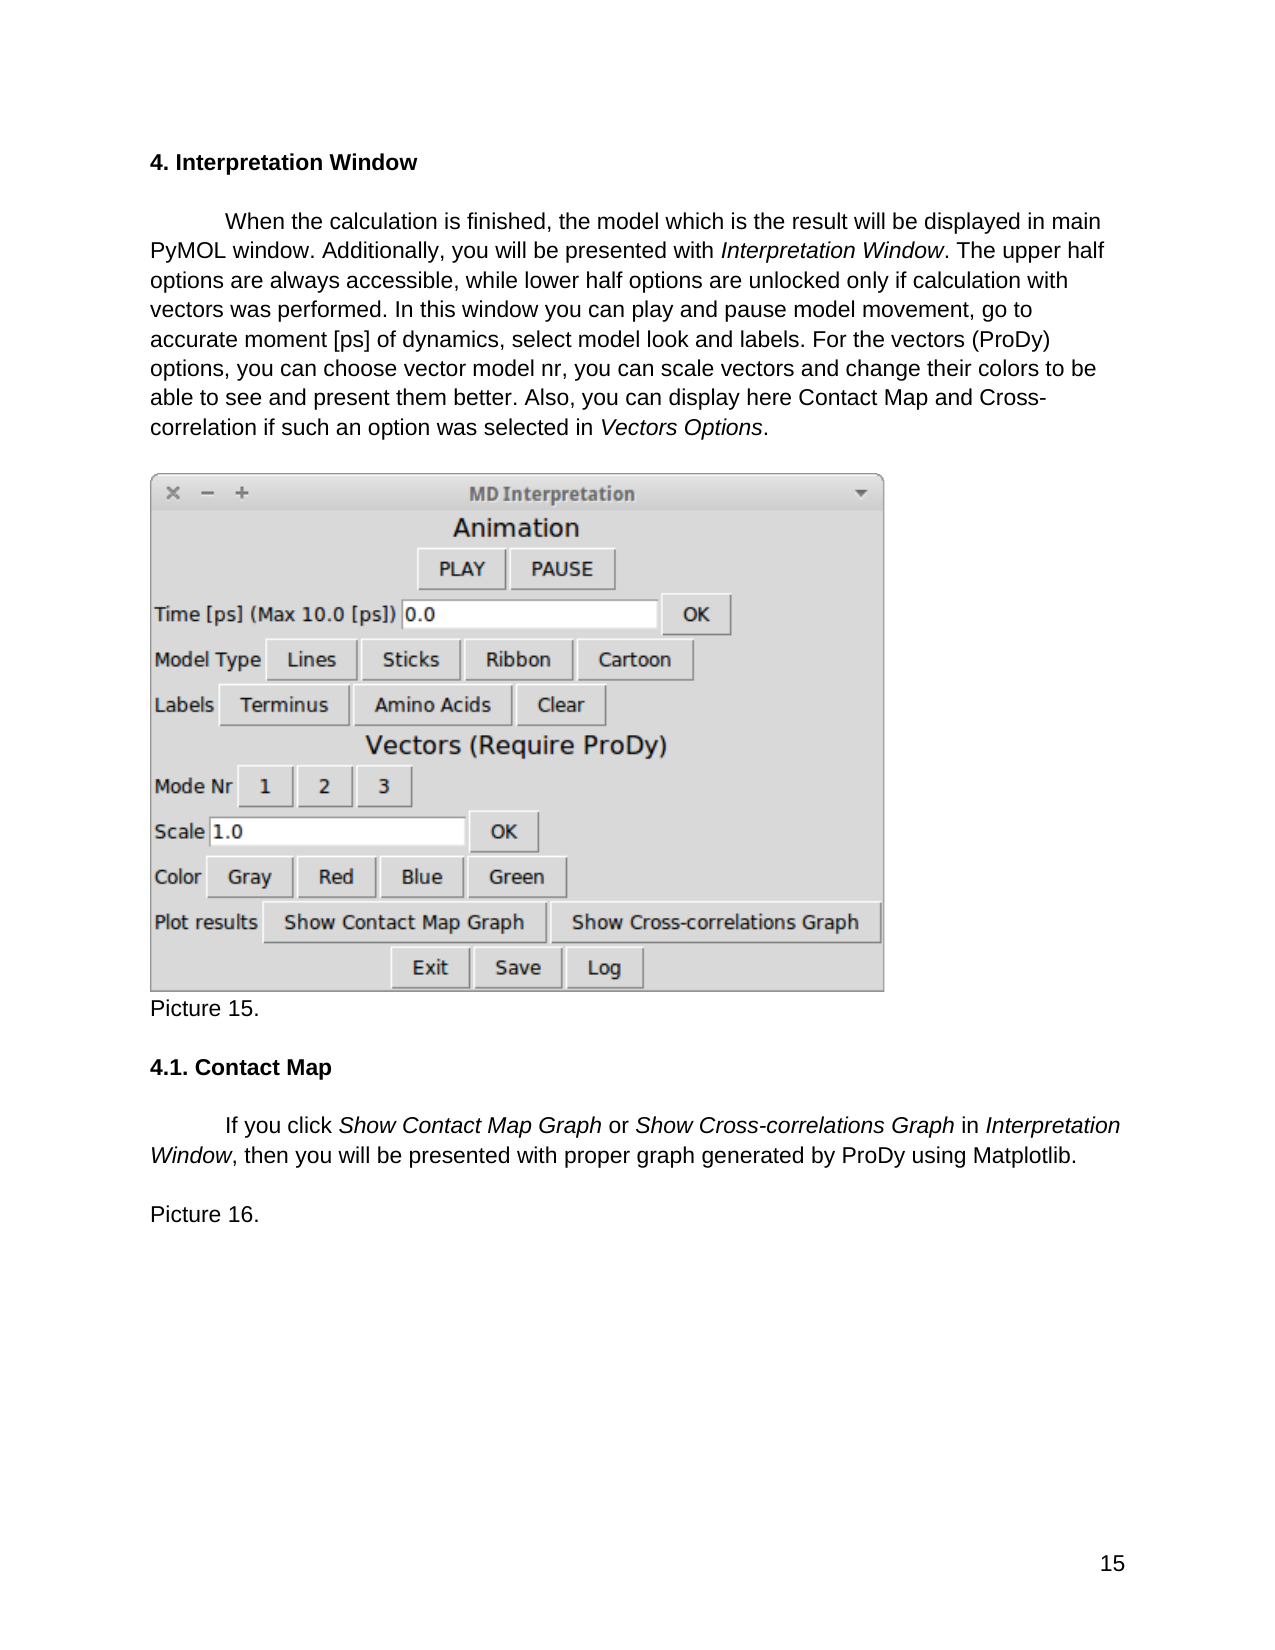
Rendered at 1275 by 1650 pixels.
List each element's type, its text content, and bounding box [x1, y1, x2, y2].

text Picture 15. [150, 992, 1125, 1021]
text When the calculation is finished, the model which is the result will be displayed in main PyMOL window. Additionally, you will be presented with Interpretation Window. The upper half options are always accessible, while lower half options are unlocked only if calculation with vectors was performed. In this window you can play and pause model movement, go to accurate moment [ps] of dynamics, select model look and labels. For the vectors (ProDy) options, you can choose vector model nr, you can scale vectors and change their colors to be able to see and present them better. Also, you can display here Contact Map and Cross-correlation if such an option was selected in Vectors Options. [150, 209, 1125, 440]
text If you click Show Contact Map Graph or Show Cross-correlations Graph in Interpretation Window, then you will be presented with proper graph generated by ProDy using Matplotlib. [150, 1113, 1125, 1168]
text 4. Interpretation Window [150, 150, 1125, 176]
text Picture 16. [150, 1201, 1125, 1227]
text 4.1. Contact Map [150, 1054, 1125, 1080]
picture [150, 473, 885, 992]
